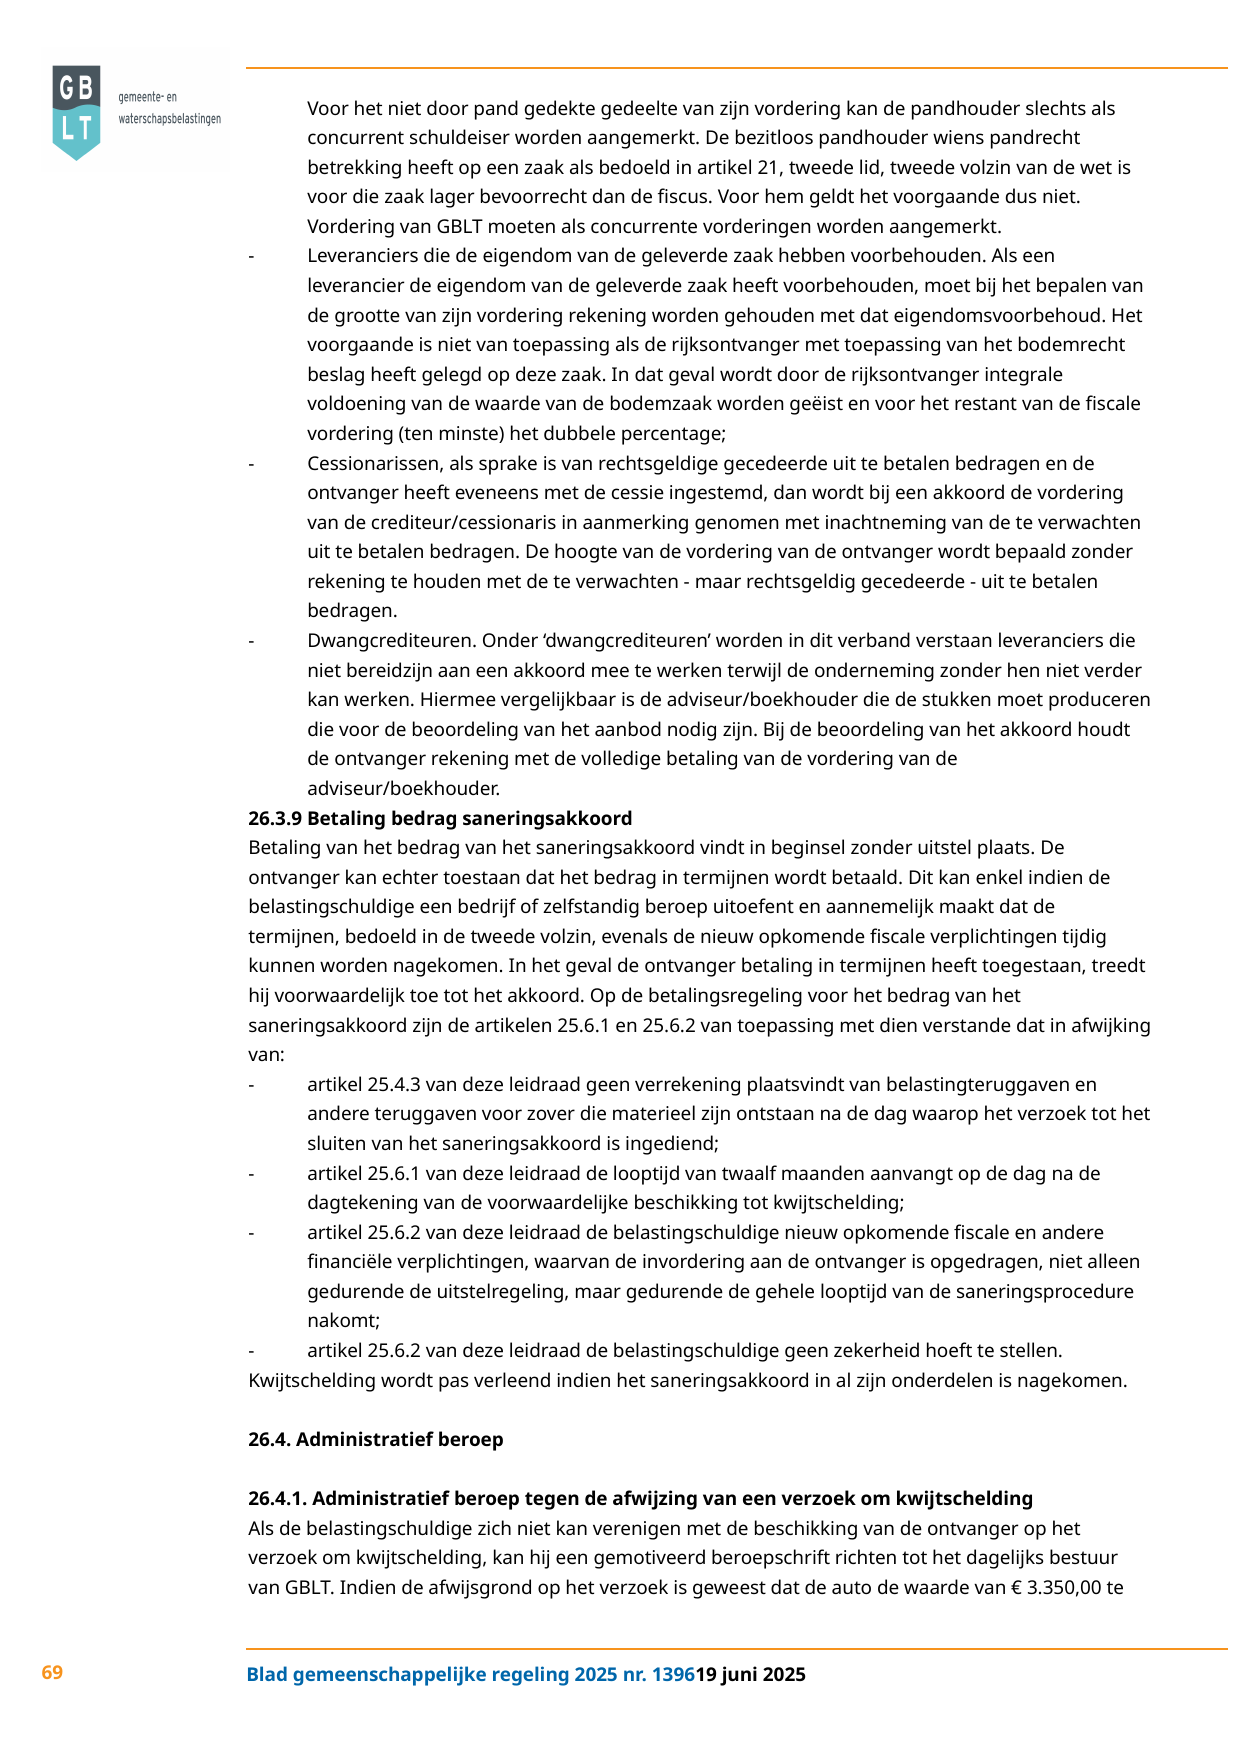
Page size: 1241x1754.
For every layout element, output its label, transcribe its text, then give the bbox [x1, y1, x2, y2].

text Kwijtschelding wordt pas verleend indien het saneringsakkoord in al zijn onderdelen is nagekomen. [248, 1367, 1152, 1393]
list artikel 25.6.2 van deze leidraad de belastingschuldige nieuw opkomende fiscale en andere financiële verplichtingen, waarvan de invordering aan de ontvanger is opgedragen, niet alleen gedurende de uitstelregeling, maar gedurende de gehele looptijd van de saneringsprocedure nakomt; [248, 1219, 1152, 1333]
text Als de belastingschuldige zich niet kan verenigen met de beschikking van de ontvanger op het verzoek om kwijtschelding, kan hij een gemotiveerd beroepschrift richten tot het dagelijks bestuur van GBLT. Indien de afwijsgrond op het verzoek is geweest dat de auto de waarde van € 3.350,00 te [248, 1515, 1152, 1600]
picture [41, 47, 231, 172]
list artikel 25.6.1 van deze leidraad de looptijd van twaalf maanden aanvangt op de dag na de dagtekening van de voorwaardelijke beschikking tot kwijtschelding; [248, 1160, 1152, 1215]
list Voor het niet door pand gedekte gedeelte van zijn vordering kan de pandhouder slechts als concurrent schuldeiser worden aangemerkt. De bezitloos pandhouder wiens pandrecht betrekking heeft op een zaak als bedoeld in artikel 21, tweede lid, tweede volzin van de wet is voor die zaak lager bevoorrecht dan de fiscus. Voor hem geldt het voorgaande dus niet. Vordering van GBLT moeten als concurrente vorderingen worden aangemerkt. [248, 95, 1152, 239]
text Betaling van het bedrag van het saneringsakkoord vindt in beginsel zonder uitstel plaats. De ontvanger kan echter toestaan dat het bedrag in termijnen wordt betaald. Dit kan enkel indien de belastingschuldige een bedrijf of zelfstandig beroep uitoefent en aannemelijk maakt dat de termijnen, bedoeld in de tweede volzin, evenals de nieuw opkomende fiscale verplichtingen tijdig kunnen worden nagekomen. In het geval de ontvanger betaling in termijnen heeft toegestaan, treedt hij voorwaardelijk toe tot het akkoord. Op de betalingsregeling voor het bedrag van het saneringsakkoord zijn de artikelen 25.6.1 en 25.6.2 van toepassing met dien verstande dat in afwijking van: [248, 834, 1152, 1067]
list Cessionarissen, als sprake is van rechtsgeldige gecedeerde uit te betalen bedragen en de ontvanger heeft eveneens met de cessie ingestemd, dan wordt bij een akkoord de vordering van de crediteur/cessionaris in aanmerking genomen met inachtneming van de te verwachten uit te betalen bedragen. De hoogte van de vordering van de ontvanger wordt bepaald zonder rekening te houden met de te verwachten - maar rechtsgeldig gecedeerde - uit te betalen bedragen. [248, 450, 1152, 623]
text 26.4.1. Administratief beroep tegen de afwijzing van een verzoek om kwijtschelding [248, 1485, 1152, 1511]
text 26.3.9 Betaling bedrag saneringsakkoord [248, 805, 1152, 831]
list Dwangcrediteuren. Onder ‘dwangcrediteuren’ worden in dit verband verstaan leveranciers die niet bereidzijn aan een akkoord mee te werken terwijl de onderneming zonder hen niet verder kan werken. Hiermee vergelijkbaar is de adviseur/boekhouder die de stukken moet produceren die voor de beoordeling van het aanbod nodig zijn. Bij de beoordeling van het akkoord houdt de ontvanger rekening met de volledige betaling van de vordering van de adviseur/boekhouder. [248, 627, 1152, 801]
list Leveranciers die de eigendom van de geleverde zaak hebben voorbehouden. Als een leverancier de eigendom van de geleverde zaak heeft voorbehouden, moet bij het bepalen van de grootte van zijn vordering rekening worden gehouden met dat eigendomsvoorbehoud. Het voorgaande is niet van toepassing als de rijksontvanger met toepassing van het bodemrecht beslag heeft gelegd op deze zaak. In dat geval wordt door de rijksontvanger integrale voldoening van de waarde van de bodemzaak worden geëist en voor het restant van de fiscale vordering (ten minste) het dubbele percentage; [248, 243, 1152, 446]
text 26.4. Administratief beroep [248, 1426, 1152, 1452]
list artikel 25.6.2 van deze leidraad de belastingschuldige geen zekerheid hoeft te stellen. [248, 1337, 1152, 1363]
list artikel 25.4.3 van deze leidraad geen verrekening plaatsvindt van belastingteruggaven en andere teruggaven voor zover die materieel zijn ontstaan na de dag waarop het verzoek tot het sluiten van het saneringsakkoord is ingediend; [248, 1071, 1152, 1156]
